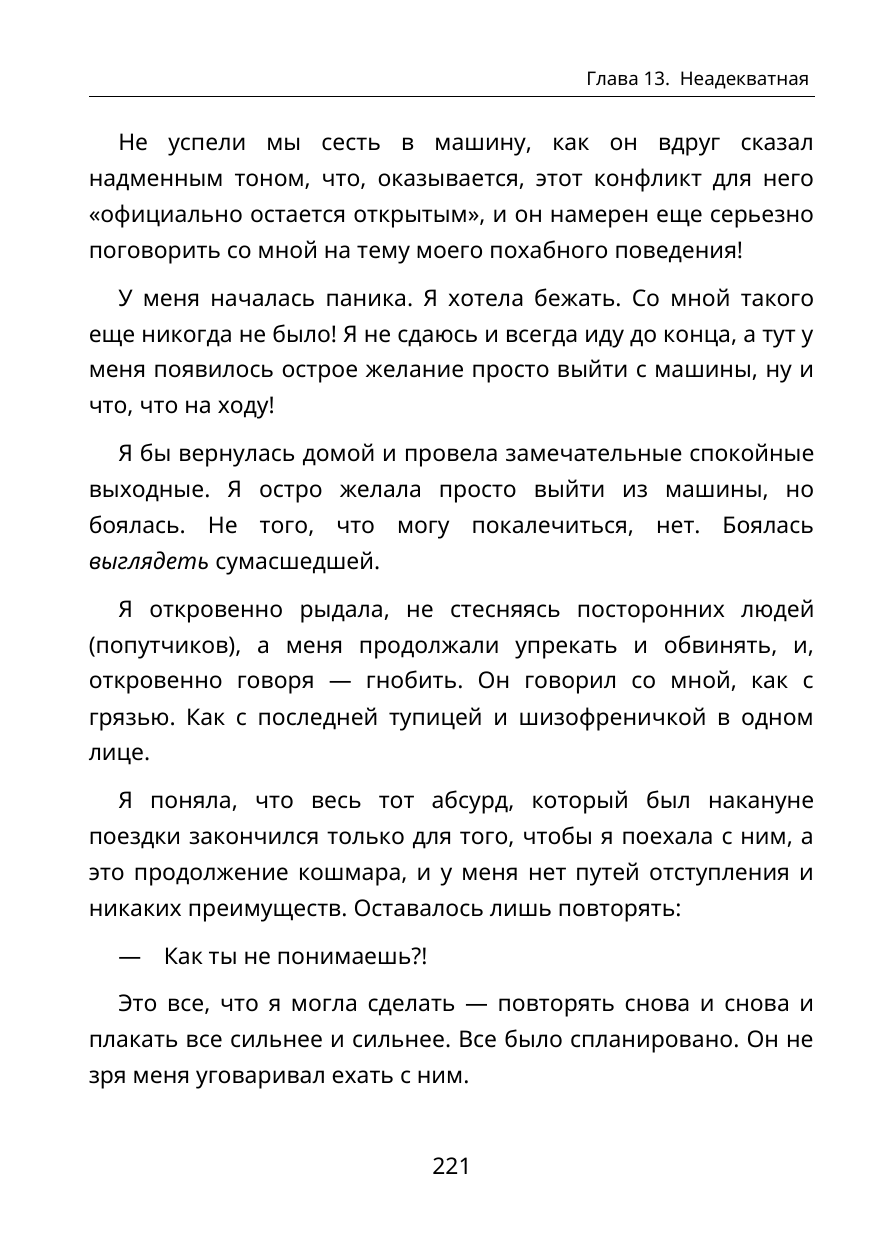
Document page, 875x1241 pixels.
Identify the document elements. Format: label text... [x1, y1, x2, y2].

text У меня началась паника. Я хотела бежать. Со мной такого еще никогда не было! Я не сдаюсь и всегда иду до конца, а тут у меня появилось острое желание просто выйти с машины, ну и что, что на ходу! [88, 282, 815, 421]
text Это все, что я могла сделать — повторять снова и снова и плакать все сильнее и сильнее. Все было спланировано. Он не зря меня уговаривал ехать с ним. [88, 987, 815, 1090]
text Я откровенно рыдала, не стесняясь посторонних людей (попутчиков), а меня продолжали упрекать и обвинять, и, откровенно говоря — гнобить. Он говорил со мной, как с грязью. Как с последней тупицей и шизофреничкой в одном лице. [88, 593, 815, 768]
text Не успели мы сесть в машину, как он вдруг сказал надменным тоном, что, оказывается, этот конфликт для него «официально остается открытым», и он намерен еще серьезно поговорить со мной на тему моего похабного поведения! [88, 126, 815, 265]
list Как ты не понимаешь?! [88, 939, 815, 971]
text Я поняла, что весь тот абсурд, который был накануне поездки закончился только для того, чтобы я поехала с ним, а это продолжение кошмара, и у меня нет путей отступления и никаких преимуществ. Оставалось лишь повторять: [88, 784, 815, 923]
text Я бы вернулась домой и провела замечательные спокойные выходные. Я остро желала просто выйти из машины, но боялась. Не того, что могу покалечиться, нет. Боялась выглядеть сумасшедшей. [88, 437, 815, 576]
